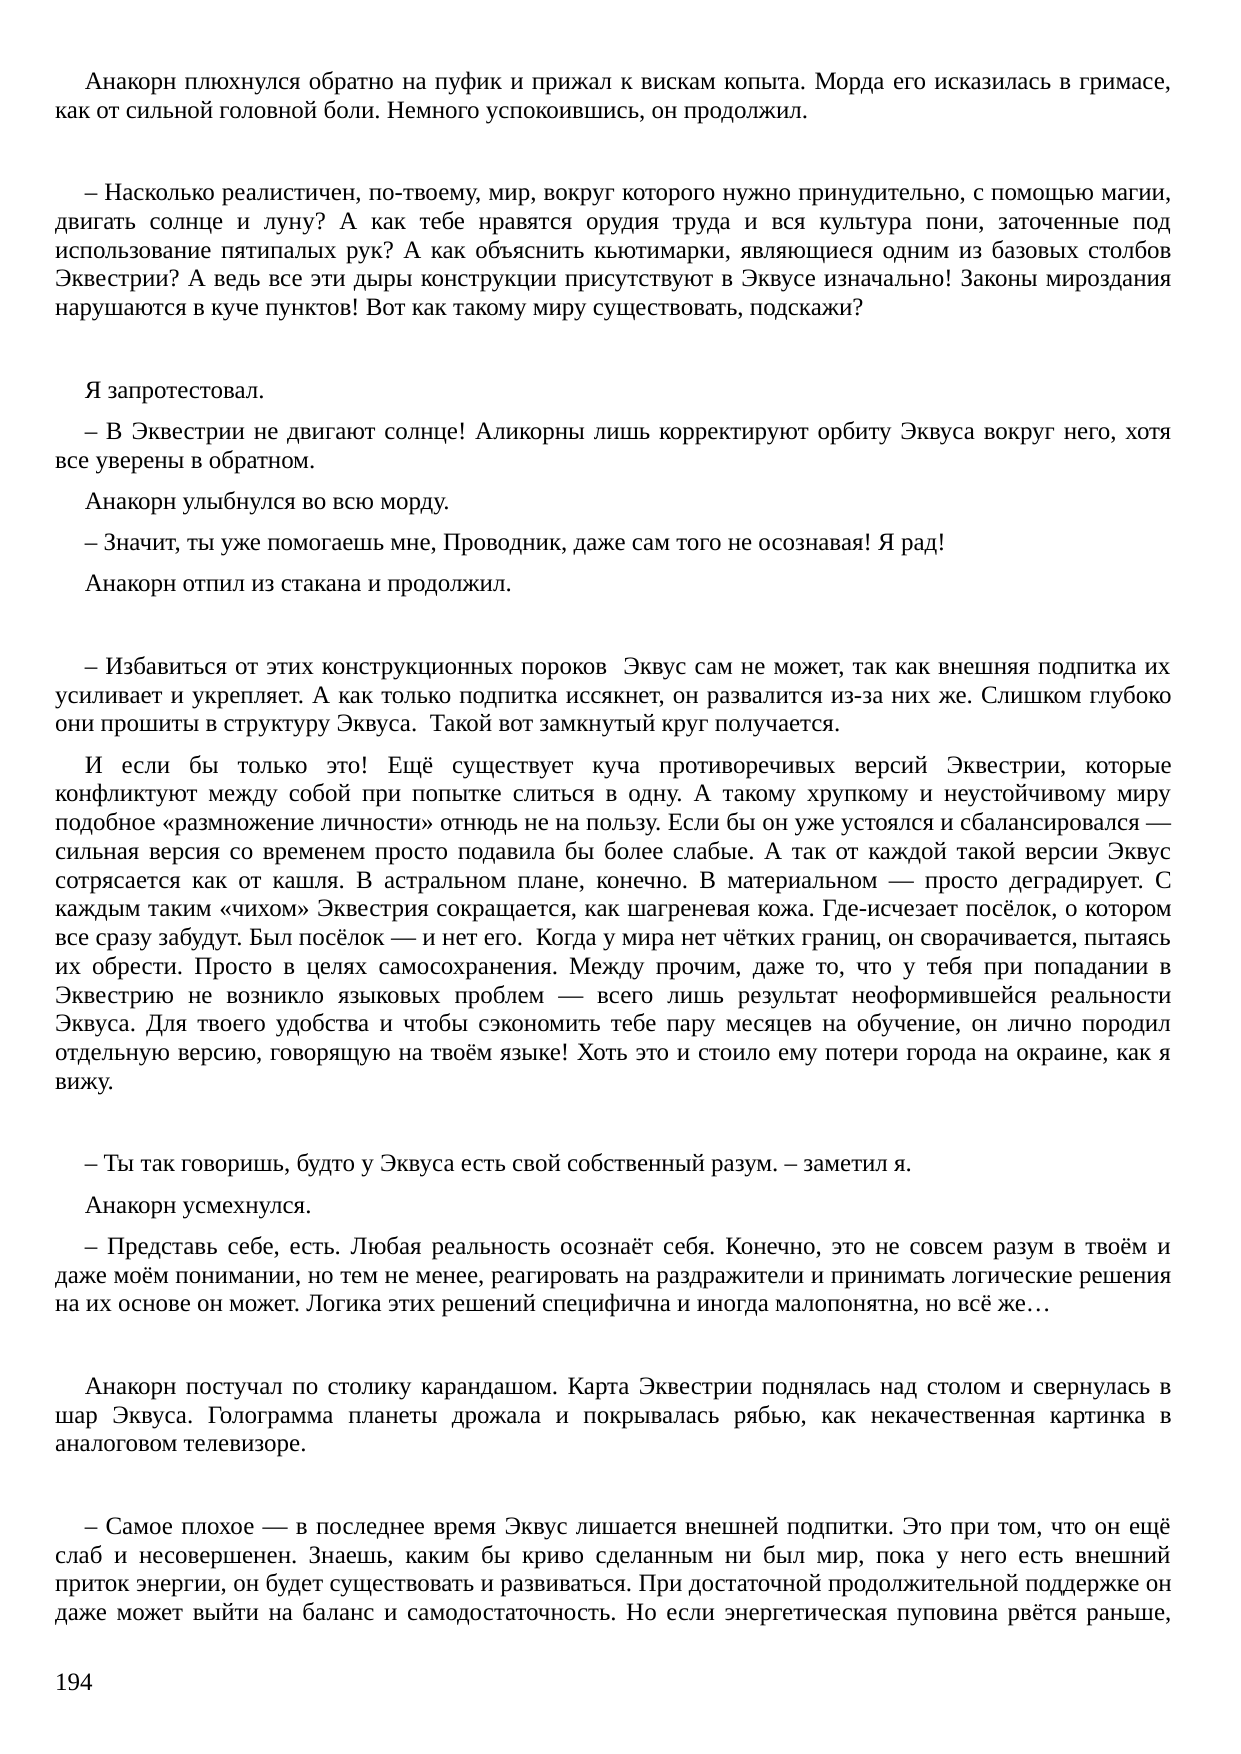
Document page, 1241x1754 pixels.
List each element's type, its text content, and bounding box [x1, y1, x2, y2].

text Анакорн улыбнулся во всю морду. [55, 486, 1173, 515]
text Анакорн усмехнулся. [55, 1190, 1173, 1218]
text – Ты так говоришь, будто у Эквуса есть свой собственный разум. – заметил я. [55, 1148, 1173, 1177]
text И если бы только это! Ещё существует куча противоречивых версий Эквестрии, которые конфликтуют между собой при попытке слиться в одну. А такому хрупкому и неустойчивому миру подобное «размножение личности» отнюдь не на пользу. Если бы он уже устоялся и сбалансировался — сильная версия со временем просто подавила бы более слабые. А так от каждой такой версии Эквус сотрясается как от кашля. В астральном плане, конечно. В материальном — просто деградирует. С каждым таким «чихом» Эквестрия сокращается, как шагреневая кожа. Где-исчезает посёлок, о котором все сразу забудут. Был посёлок — и нет его. Когда у мира нет чётких границ, он сворачивается, пытаясь их обрести. Просто в целях самосохранения. Между прочим, даже то, что у тебя при попадании в Эквестрию не возникло языковых проблем — всего лишь результат неоформившейся реальности Эквуса. Для твоего удобства и чтобы сэкономить тебе пару месяцев на обучение, он лично породил отдельную версию, говорящую на твоём языке! Хоть это и стоило ему потери города на окраине, как я вижу. [55, 750, 1173, 1095]
text Анакорн отпил из стакана и продолжил. [55, 568, 1173, 597]
text – Представь себе, есть. Любая реальность осознаёт себя. Конечно, это не совсем разум в твоём и даже моём понимании, но тем не менее, реагировать на раздражители и принимать логические решения на их основе он может. Логика этих решений специфична и иногда малопонятна, но всё же… [55, 1231, 1173, 1317]
text – В Эквестрии не двигают солнце! Аликорны лишь корректируют орбиту Эквуса вокруг него, хотя все уверены в обратном. [55, 416, 1173, 473]
text Анакорн постучал по столику карандашом. Карта Эквестрии поднялась над столом и свернулась в шар Эквуса. Голограмма планеты дрожала и покрывалась рябью, как некачественная картинка в аналоговом телевизоре. [55, 1371, 1173, 1457]
text Анакорн плюхнулся обратно на пуфик и прижал к вискам копыта. Морда его исказилась в гримасе, как от сильной головной боли. Немного успокоившись, он продолжил. [55, 66, 1173, 123]
text – Избавиться от этих конструкционных пороков Эквус сам не может, так как внешняя подпитка их усиливает и укрепляет. А как только подпитка иссякнет, он развалится из-за них же. Слишком глубоко они прошиты в структуру Эквуса. Такой вот замкнутый круг получается. [55, 651, 1173, 737]
text – Самое плохое — в последнее время Эквус лишается внешней подпитки. Это при том, что он ещё слаб и несовершенен. Знаешь, каким бы криво сделанным ни был мир, пока у него есть внешний приток энергии, он будет существовать и развиваться. При достаточной продолжительной поддержке он даже может выйти на баланс и самодостаточность. Но если энергетическая пуповина рвётся раньше, [55, 1511, 1173, 1626]
text – Насколько реалистичен, по-твоему, мир, вокруг которого нужно принудительно, с помощью магии, двигать солнце и луну? А как тебе нравятся орудия труда и вся культура пони, заточенные под использование пятипалых рук? А как объяснить кьютимарки, являющиеся одним из базовых столбов Эквестрии? А ведь все эти дыры конструкции присутствуют в Эквусе изначально! Законы мироздания нарушаются в куче пунктов! Вот как такому миру существовать, подскажи? [55, 177, 1173, 321]
text – Значит, ты уже помогаешь мне, Проводник, даже сам того не осознавая! Я рад! [55, 527, 1173, 556]
text Я запротестовал. [55, 375, 1173, 403]
